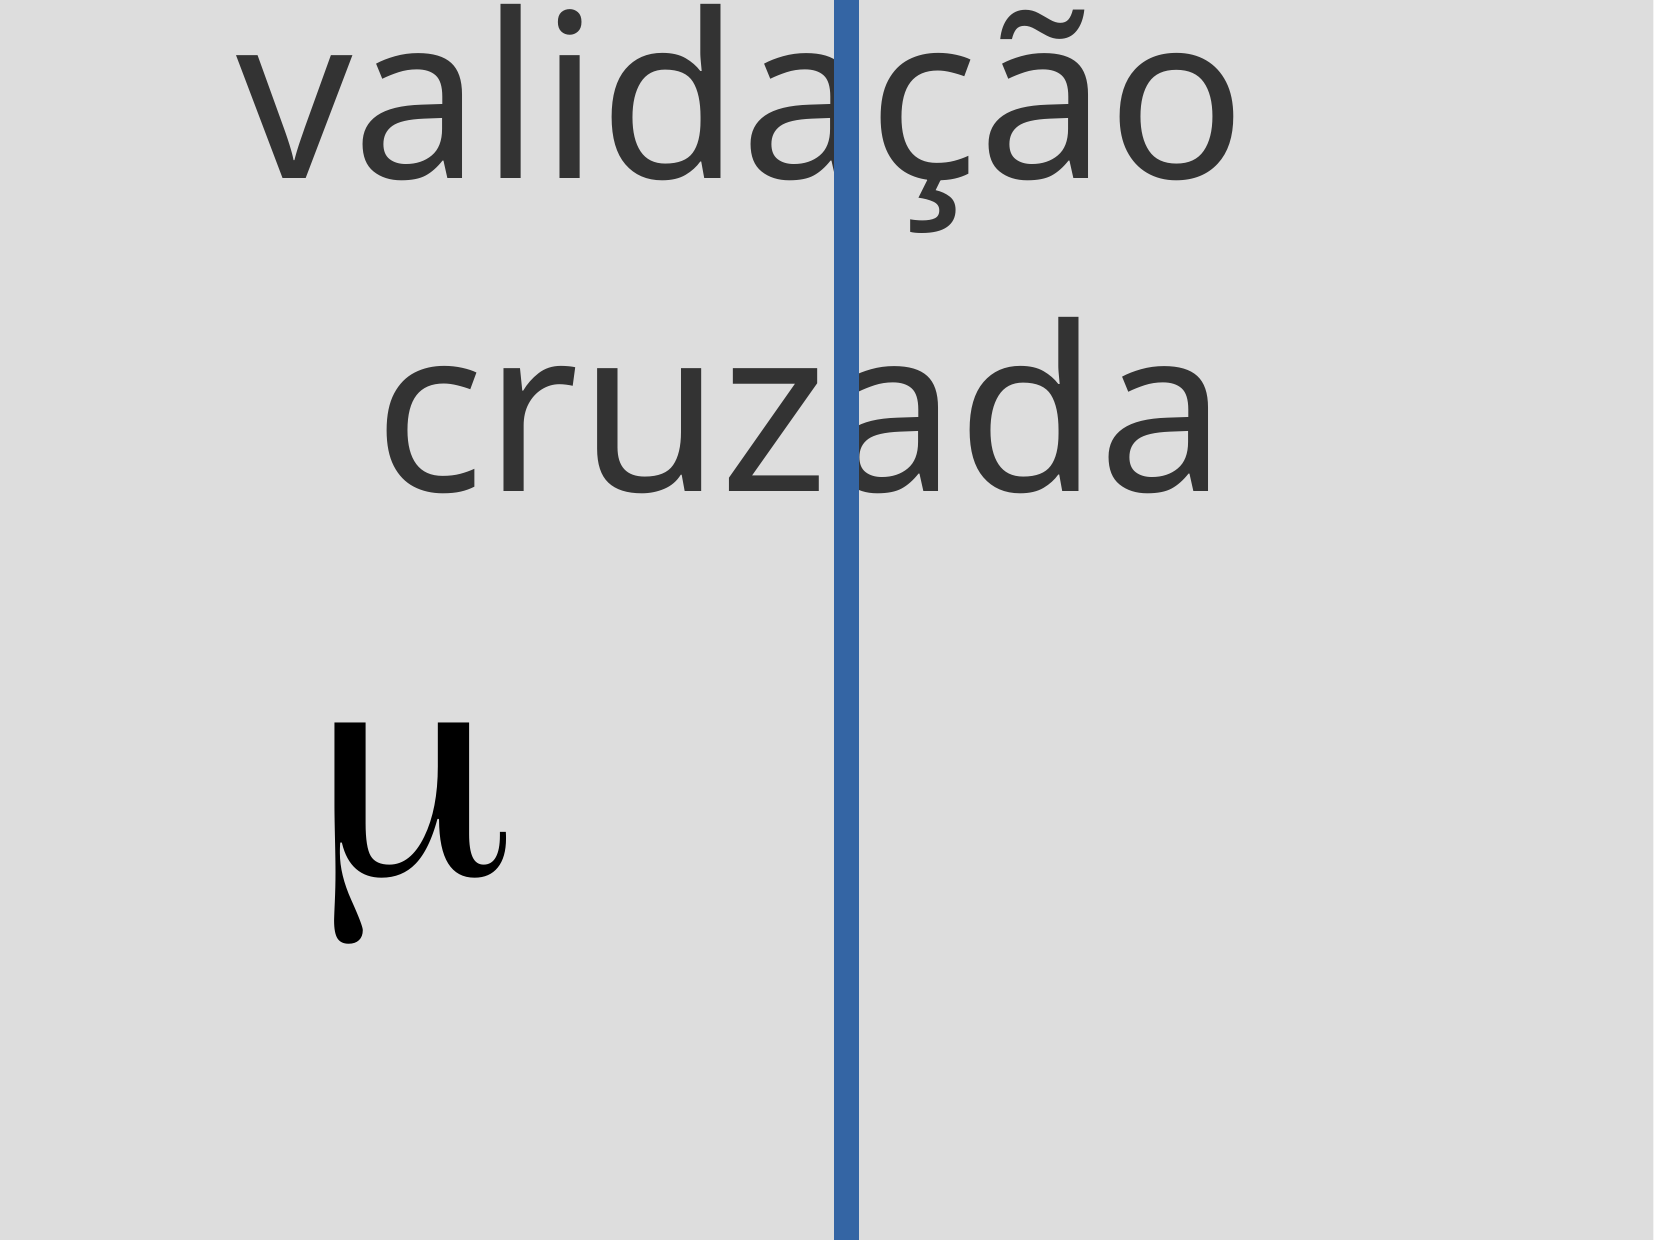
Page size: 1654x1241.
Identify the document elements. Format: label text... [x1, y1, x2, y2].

title validação cruzada [56, 62, 834, 430]
title validação cruzada [859, 62, 1545, 430]
chart [299, 703, 534, 959]
